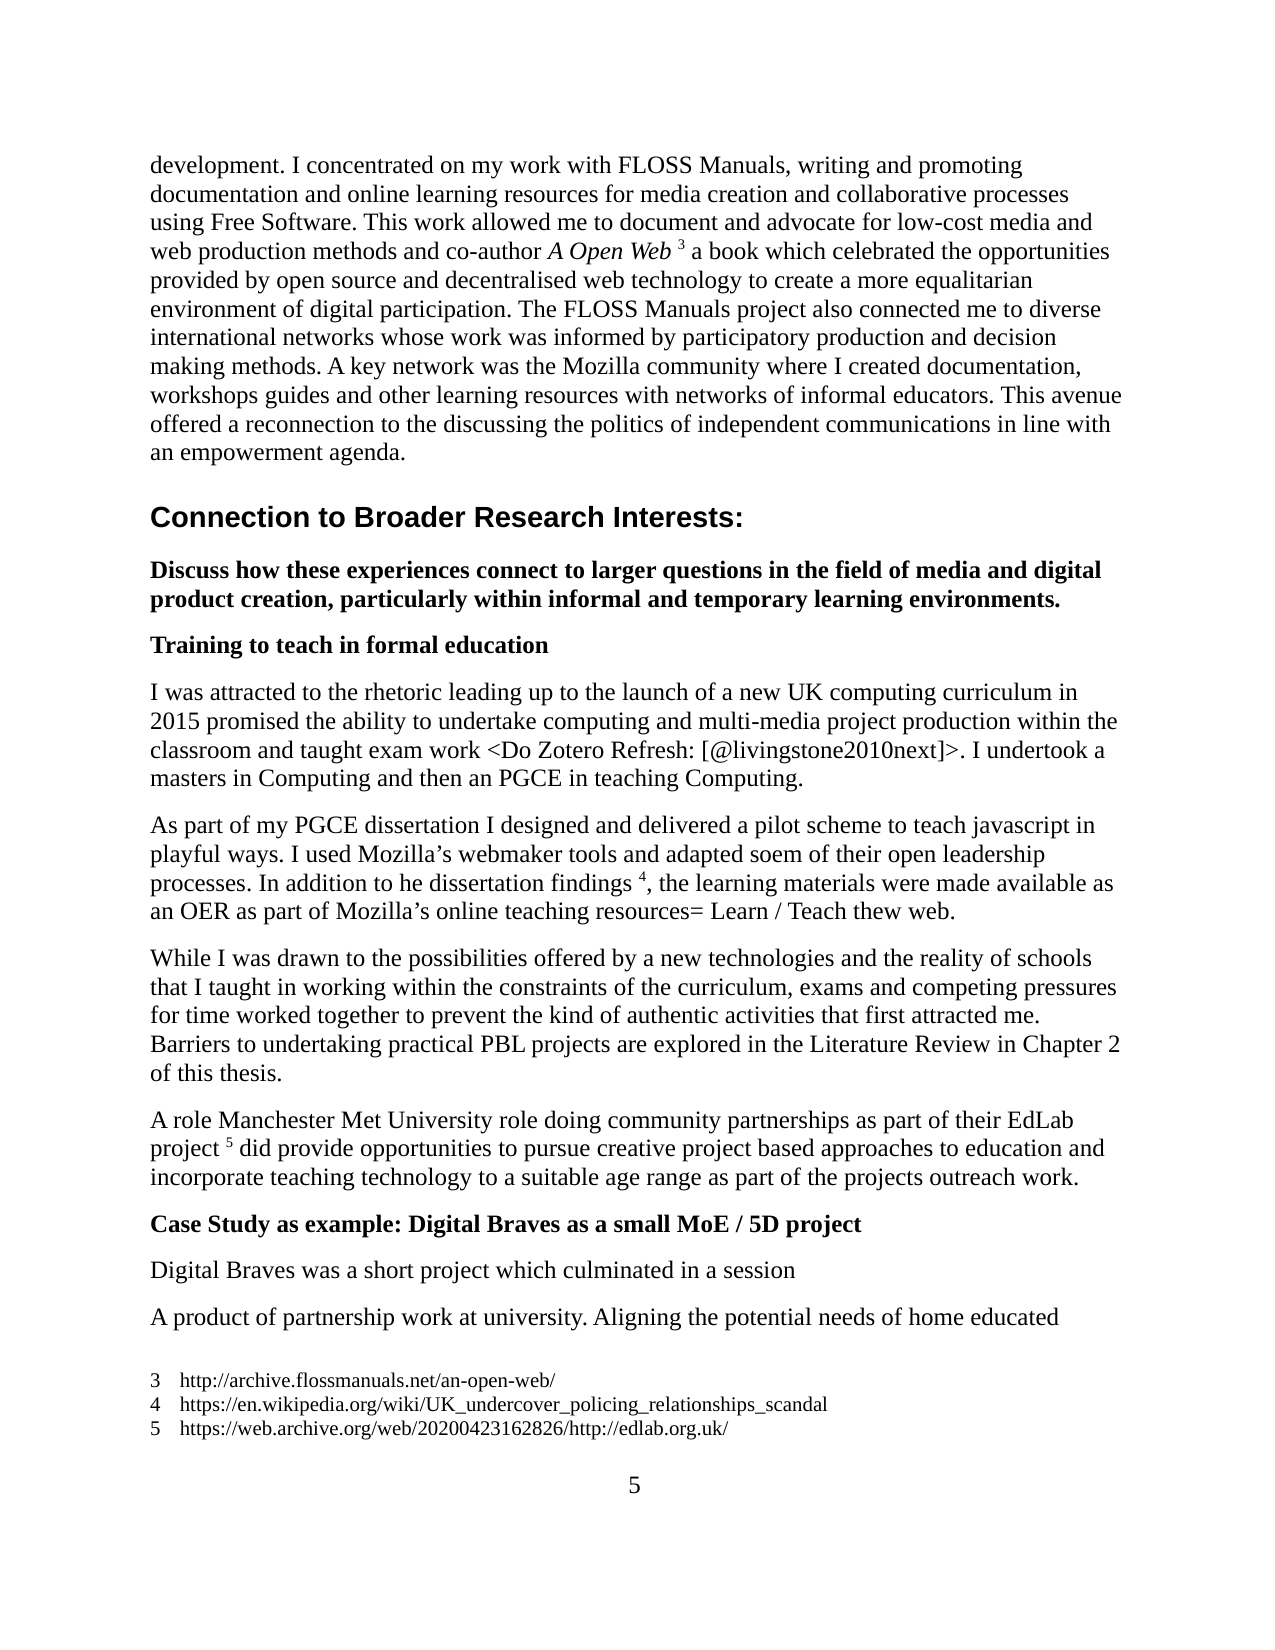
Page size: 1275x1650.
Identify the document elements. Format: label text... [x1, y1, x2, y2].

text https://en.wikipedia.org/wiki/UK_undercover_policing_relationships_scandal [150, 1392, 1125, 1416]
text I was attracted to the rhetoric leading up to the launch of a new UK computing curriculum in 2015 promised the ability to undertake computing and multi-media project production within the classroom and taught exam work <Do Zotero Refresh: [@livingstone2010next]>. I undertook a masters in Computing and then an PGCE in teaching Computing. [150, 677, 1125, 792]
subtitle Connection to Broader Research Interests: [150, 500, 1125, 534]
text A role Manchester Met University role doing community partnerships as part of their EdLab project did provide opportunities to pursue creative project based approaches to education and incorporate teaching technology to a suitable age range as part of the projects outreach work. [150, 1105, 1125, 1191]
text A product of partnership work at university. Aligning the potential needs of home educated [150, 1302, 1125, 1331]
text While I was drawn to the possibilities offered by a new technologies and the reality of schools that I taught in working within the constraints of the curriculum, exams and competing pressures for time worked together to prevent the kind of authentic activities that first attracted me. Barriers to undertaking practical PBL projects are explored in the Literature Review in Chapter 2 of this thesis. [150, 943, 1125, 1087]
text https://web.archive.org/web/20200423162826/http://edlab.org.uk/ [150, 1416, 1125, 1440]
text Training to teach in formal education [150, 631, 1125, 659]
text Digital Braves was a short project which culminated in a session [150, 1256, 1125, 1284]
text http://archive.flossmanuals.net/an-open-web/ [150, 1368, 1125, 1392]
text As part of my PGCE dissertation I designed and delivered a pilot scheme to teach javascript in playful ways. I used Mozilla’s webmaker tools and adapted soem of their open leadership processes. In addition to he dissertation findings , the learning materials were made available as an OER as part of Mozilla’s online teaching resources= Learn / Teach thew web. [150, 810, 1125, 925]
text Case Study as example: Digital Braves as a small MoE / 5D project [150, 1209, 1125, 1238]
text development. I concentrated on my work with FLOSS Manuals, writing and promoting documentation and online learning resources for media creation and collaborative processes using Free Software. This work allowed me to document and advocate for low-cost media and web production methods and co-author A Open Web a book which celebrated the opportunities provided by open source and decentralised web technology to create a more equalitarian environment of digital participation. The FLOSS Manuals project also connected me to diverse international networks whose work was informed by participatory production and decision making methods. A key network was the Mozilla community where I created documentation, workshops guides and other learning resources with networks of informal educators. This avenue offered a reconnection to the discussing the politics of independent communications in line with an empowerment agenda. [150, 150, 1125, 466]
text Discuss how these experiences connect to larger questions in the field of media and digital product creation, particularly within informal and temporary learning environments. [150, 555, 1125, 613]
